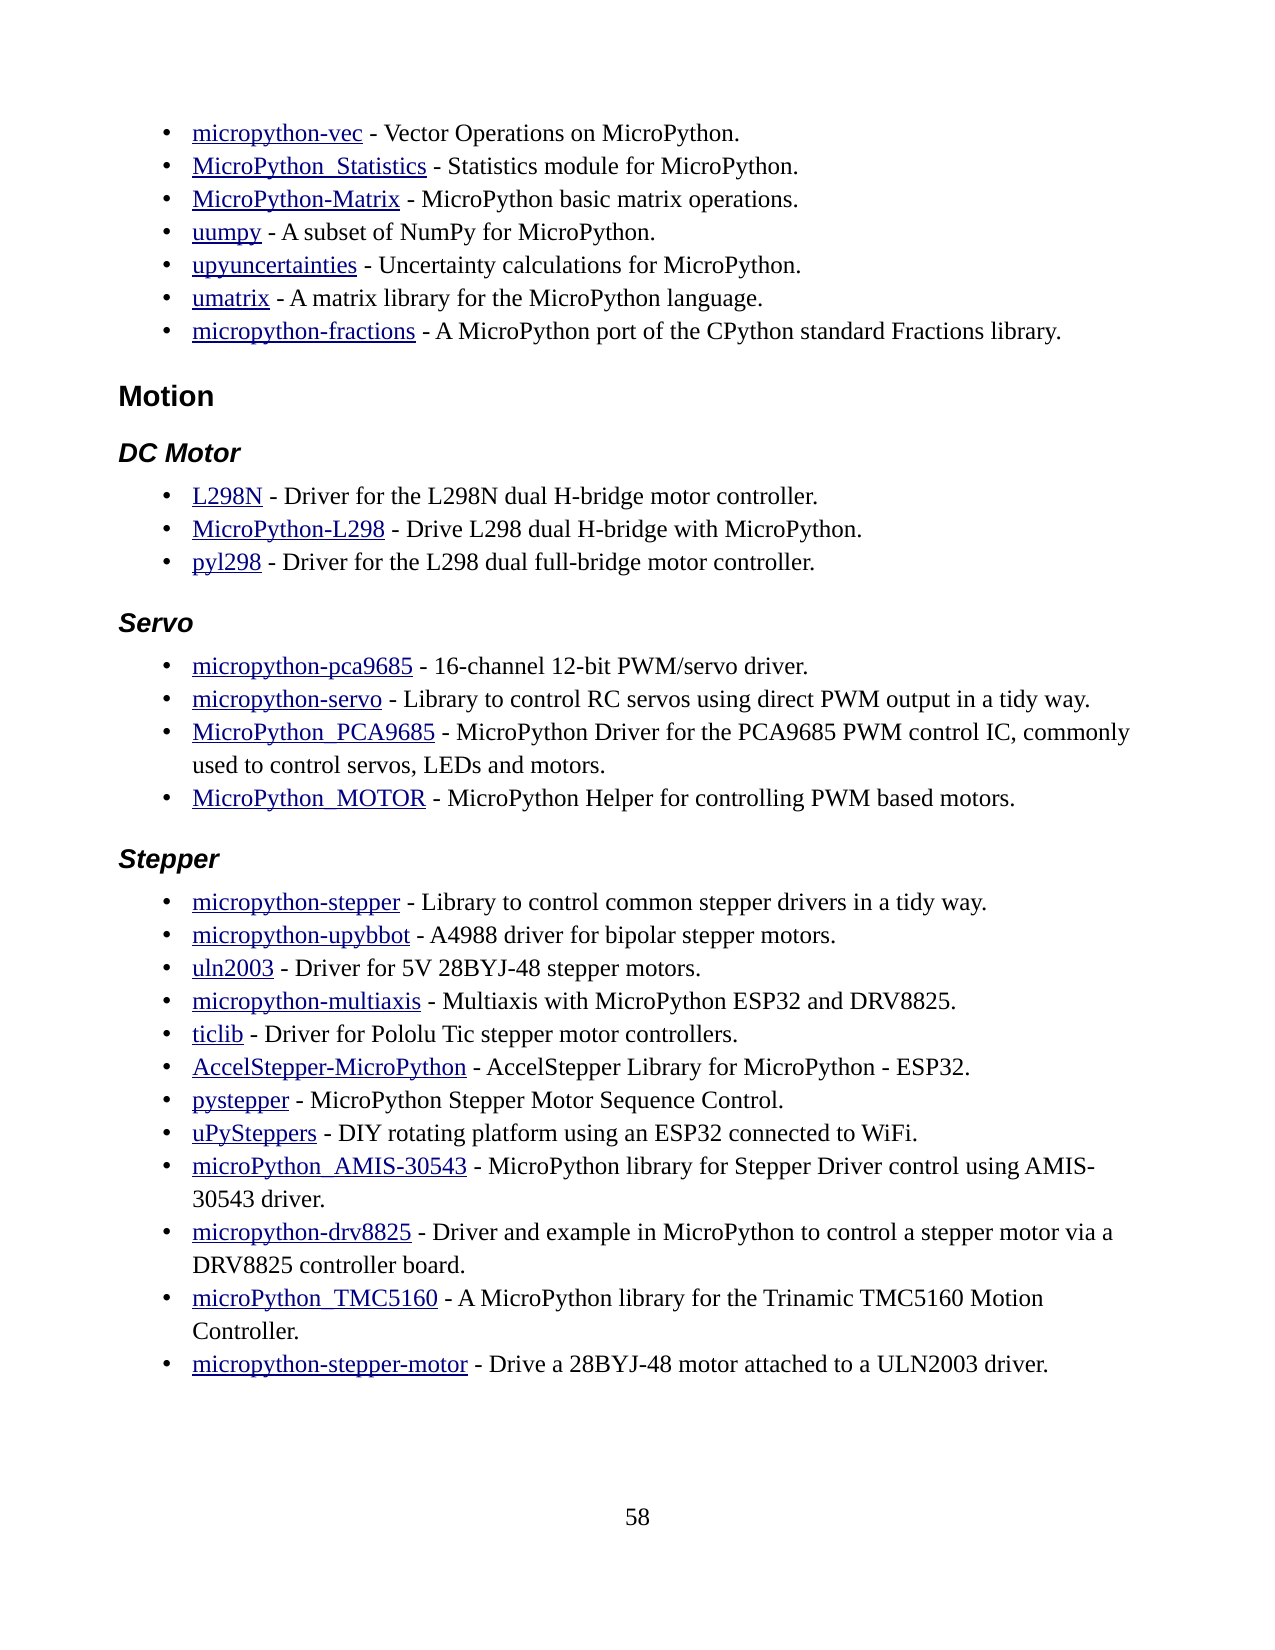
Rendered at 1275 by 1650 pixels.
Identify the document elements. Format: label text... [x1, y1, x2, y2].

subtitle DC Motor [118, 437, 1157, 468]
list MicroPython_Statistics - Statistics module for MicroPython. [162, 151, 1157, 180]
list umatrix - A matrix library for the MicroPython language. [162, 283, 1157, 312]
list pyl298 - Driver for the L298 dual full-bridge motor controller. [162, 547, 1157, 576]
list MicroPython-L298 - Drive L298 dual H-bridge with MicroPython. [162, 514, 1157, 543]
list micropython-multiaxis - Multiaxis with MicroPython ESP32 and DRV8825. [162, 986, 1157, 1014]
list micropython-drv8825 - Driver and example in MicroPython to control a stepper motor via a DRV8825 controller board. [162, 1217, 1157, 1279]
list microPython_AMIS-30543 - MicroPython library for Stepper Driver control using AMIS-30543 driver. [162, 1151, 1157, 1213]
list micropython-stepper - Library to control common stepper drivers in a tidy way. [162, 887, 1157, 916]
list ticlib - Driver for Pololu Tic stepper motor controllers. [162, 1019, 1157, 1048]
list micropython-fractions - A MicroPython port of the CPython standard Fractions library. [162, 316, 1157, 345]
list upyuncertainties - Uncertainty calculations for MicroPython. [162, 250, 1157, 279]
list MicroPython_MOTOR - MicroPython Helper for controlling PWM based motors. [162, 783, 1157, 812]
list MicroPython-Matrix - MicroPython basic matrix operations. [162, 184, 1157, 213]
subtitle Servo [118, 607, 1157, 638]
list micropython-stepper-motor - Drive a 28BYJ-48 motor attached to a ULN2003 driver. [162, 1349, 1157, 1378]
list MicroPython_PCA9685 - MicroPython Driver for the PCA9685 PWM control IC, commonly used to control servos, LEDs and motors. [162, 717, 1157, 779]
subtitle Stepper [118, 843, 1157, 874]
list micropython-vec - Vector Operations on MicroPython. [162, 118, 1157, 147]
list micropython-servo - Library to control RC servos using direct PWM output in a tidy way. [162, 684, 1157, 713]
list AccelStepper-MicroPython - AccelStepper Library for MicroPython - ESP32. [162, 1052, 1157, 1081]
list L298N - Driver for the L298N dual H-bridge motor controller. [162, 481, 1157, 510]
list uln2003 - Driver for 5V 28BYJ-48 stepper motors. [162, 953, 1157, 982]
subtitle Motion [118, 378, 1157, 412]
list micropython-pca9685 - 16-channel 12-bit PWM/servo driver. [162, 651, 1157, 679]
list uumpy - A subset of NumPy for MicroPython. [162, 217, 1157, 246]
list uPySteppers - DIY rotating platform using an ESP32 connected to WiFi. [162, 1118, 1157, 1147]
list microPython_TMC5160 - A MicroPython library for the Trinamic TMC5160 Motion Controller. [162, 1283, 1157, 1345]
list pystepper - MicroPython Stepper Motor Sequence Control. [162, 1085, 1157, 1114]
list micropython-upybbot - A4988 driver for bipolar stepper motors. [162, 920, 1157, 948]
